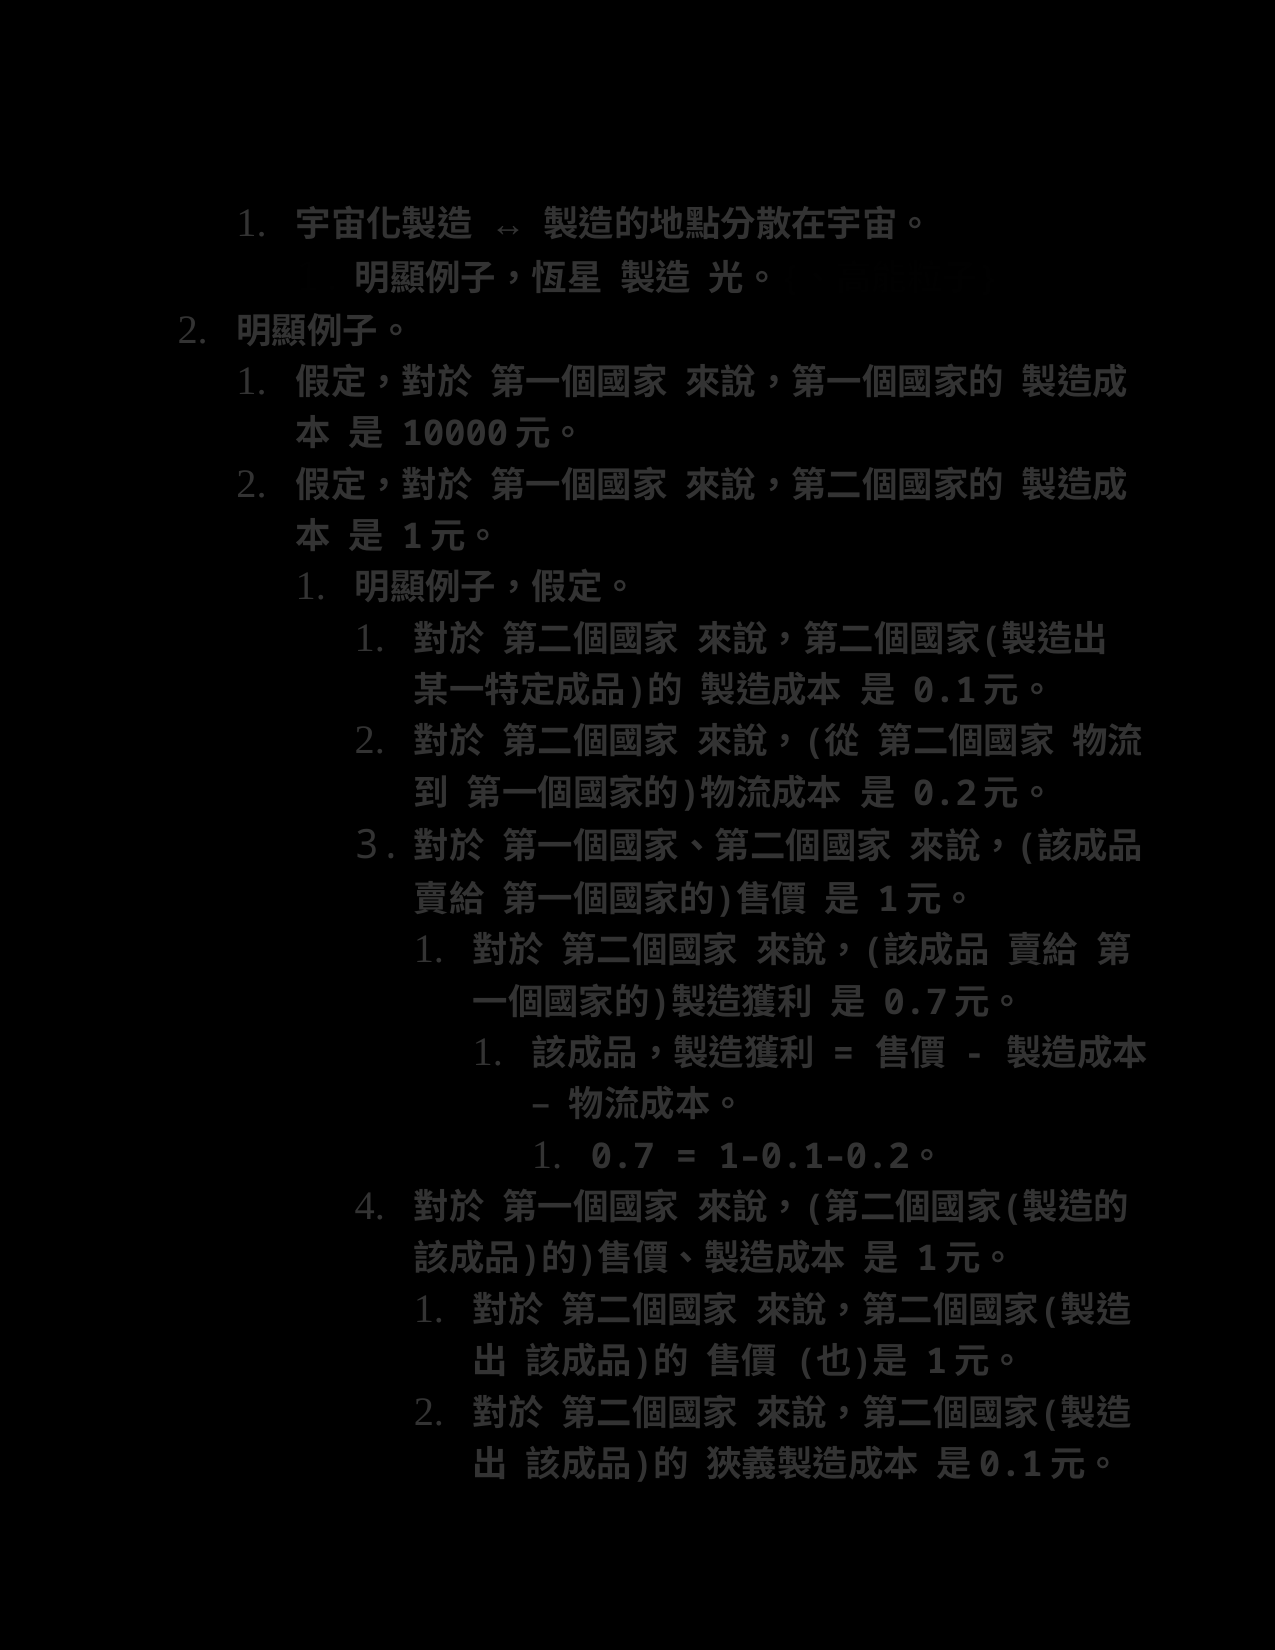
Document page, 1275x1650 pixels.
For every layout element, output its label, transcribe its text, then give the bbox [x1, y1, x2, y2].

list 對於 第二個國家 來說，(該成品 賣給 第一個國家的)製造獲利 是 0.7元。 [413, 922, 1157, 1024]
list 明顯例子，假定。 [295, 559, 1157, 610]
list 明顯例子，恆星 製造 光。{、高能粒子} [295, 247, 1157, 302]
list 對於 第二個國家 來說，(從 第二個國家 物流到 第一個國家的)物流成本 是 0.2元。 [354, 713, 1157, 815]
list 假定，對於 第一個國家 來說，第二個國家的 製造成本 是 1元。 [236, 456, 1157, 559]
list 明顯例子。 [177, 302, 1157, 353]
list 對於 第二個國家 來說，第二個國家(製造出 某一特定成品)的 製造成本 是 0.1元。 [354, 610, 1157, 713]
list 假定，對於 第一個國家 來說，第一個國家的 製造成本 是 10000元。 [236, 353, 1157, 456]
list 0.7 = 1–0.1–0.2。 [532, 1127, 1157, 1178]
list 對於 第二個國家 來說，第二個國家(製造出 該成品)的 狹義製造成本 是0.1元。 [413, 1384, 1157, 1487]
list 該成品，製造獲利 = 售價 - 製造成本 – 物流成本。 [472, 1024, 1157, 1127]
list 對於 第二個國家 來說，第二個國家(製造出 該成品)的 售價 (也)是 1元。 [413, 1281, 1157, 1384]
list 宇宙化製造 ↔ 製造的地點分散在宇宙。 [236, 196, 1157, 247]
list 對於 第一個國家 來說，(第二個國家(製造的 該成品)的)售價、製造成本 是 1元。 [354, 1178, 1157, 1281]
list 對於 第一個國家、第二個國家 來說，(該成品 賣給 第一個國家的)售價 是 1元。 [354, 815, 1157, 922]
